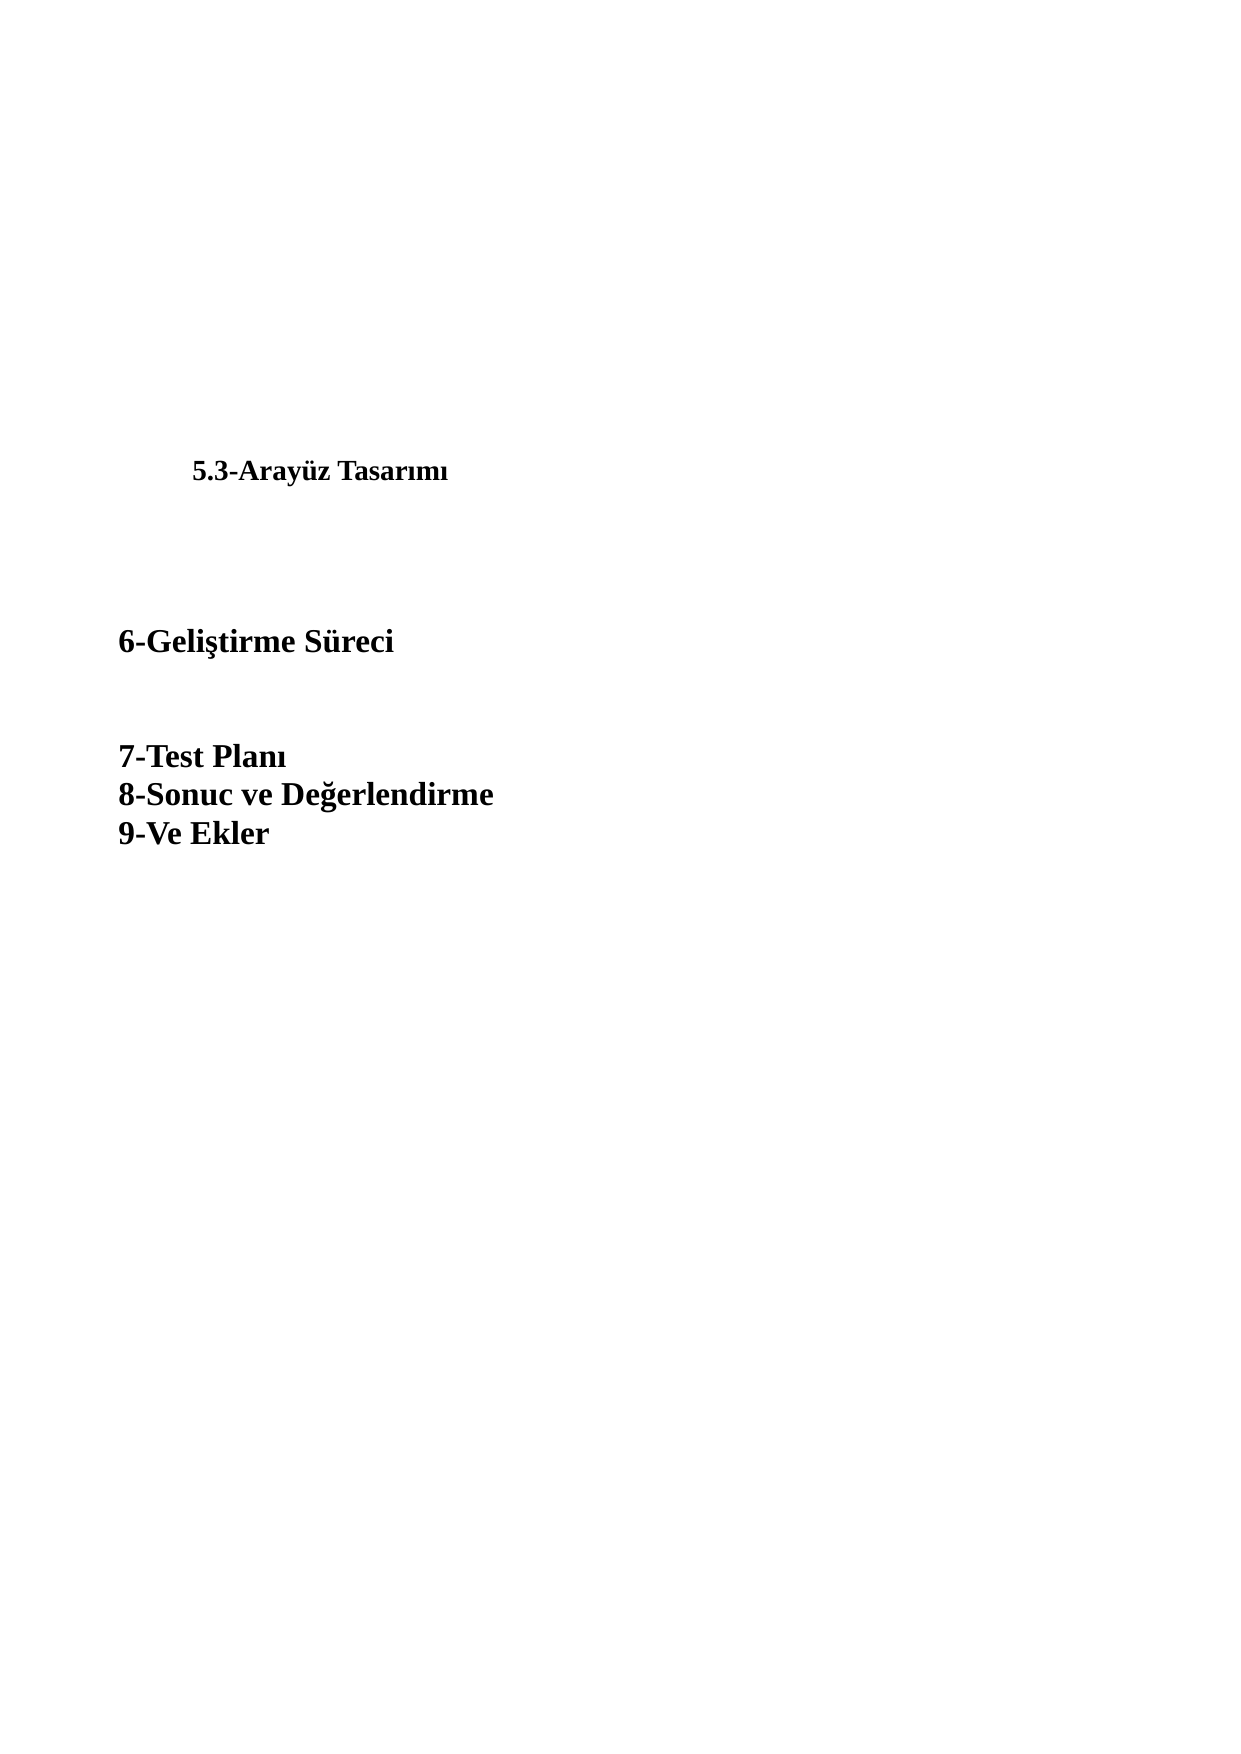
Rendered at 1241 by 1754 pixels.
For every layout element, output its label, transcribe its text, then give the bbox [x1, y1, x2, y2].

text 8-Sonuc ve Değerlendirme [118, 774, 1122, 813]
text 7-Test Planı [118, 736, 1122, 774]
text 5.3-Arayüz Tasarımı [118, 453, 1122, 487]
text 9-Ve Ekler [118, 813, 1122, 851]
text 6-Geliştirme Süreci [118, 621, 1122, 659]
